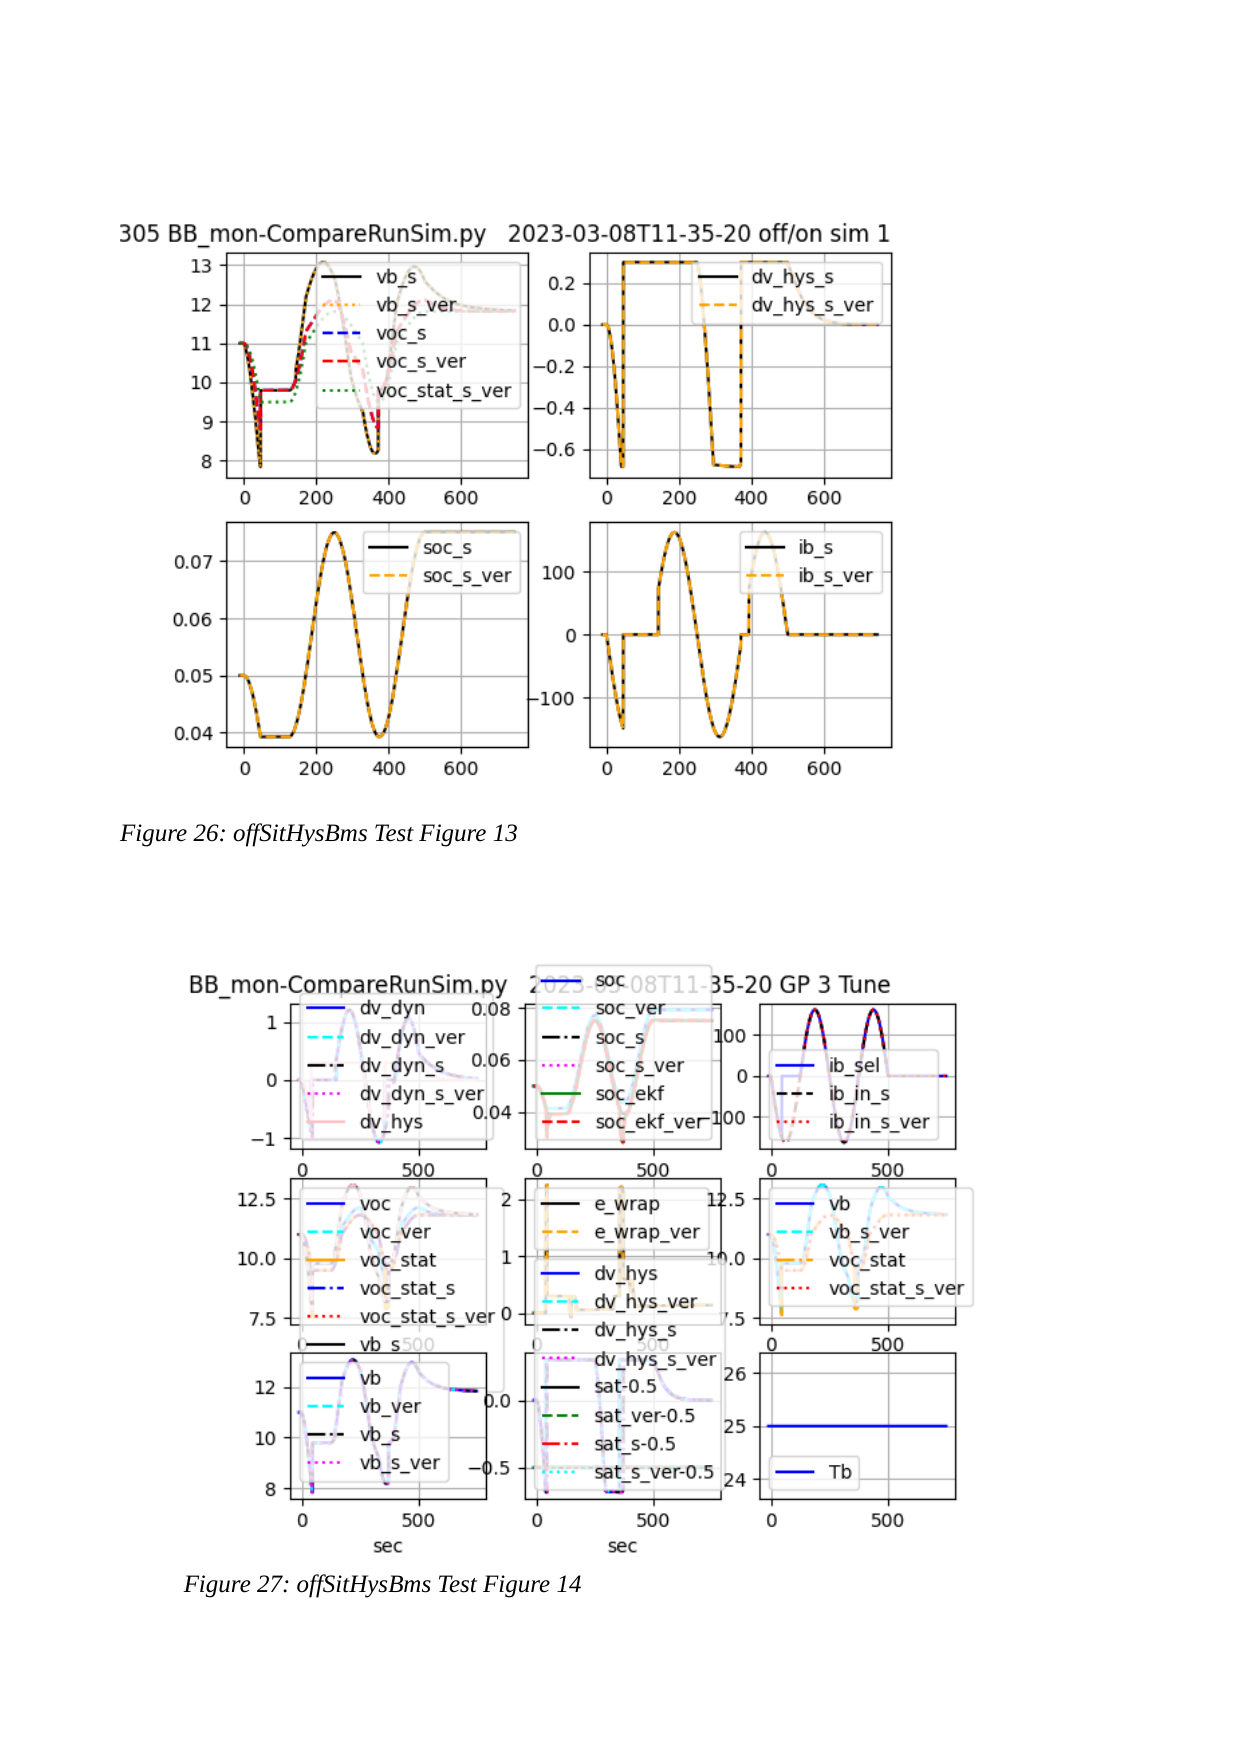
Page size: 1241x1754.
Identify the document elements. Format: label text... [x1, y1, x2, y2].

text Figure 26: offSitHysBms Test Figure 13 [120, 818, 977, 847]
picture [120, 175, 977, 818]
picture [183, 926, 1041, 1570]
text Figure 27: offSitHysBms Test Figure 14 [183, 1570, 1040, 1598]
